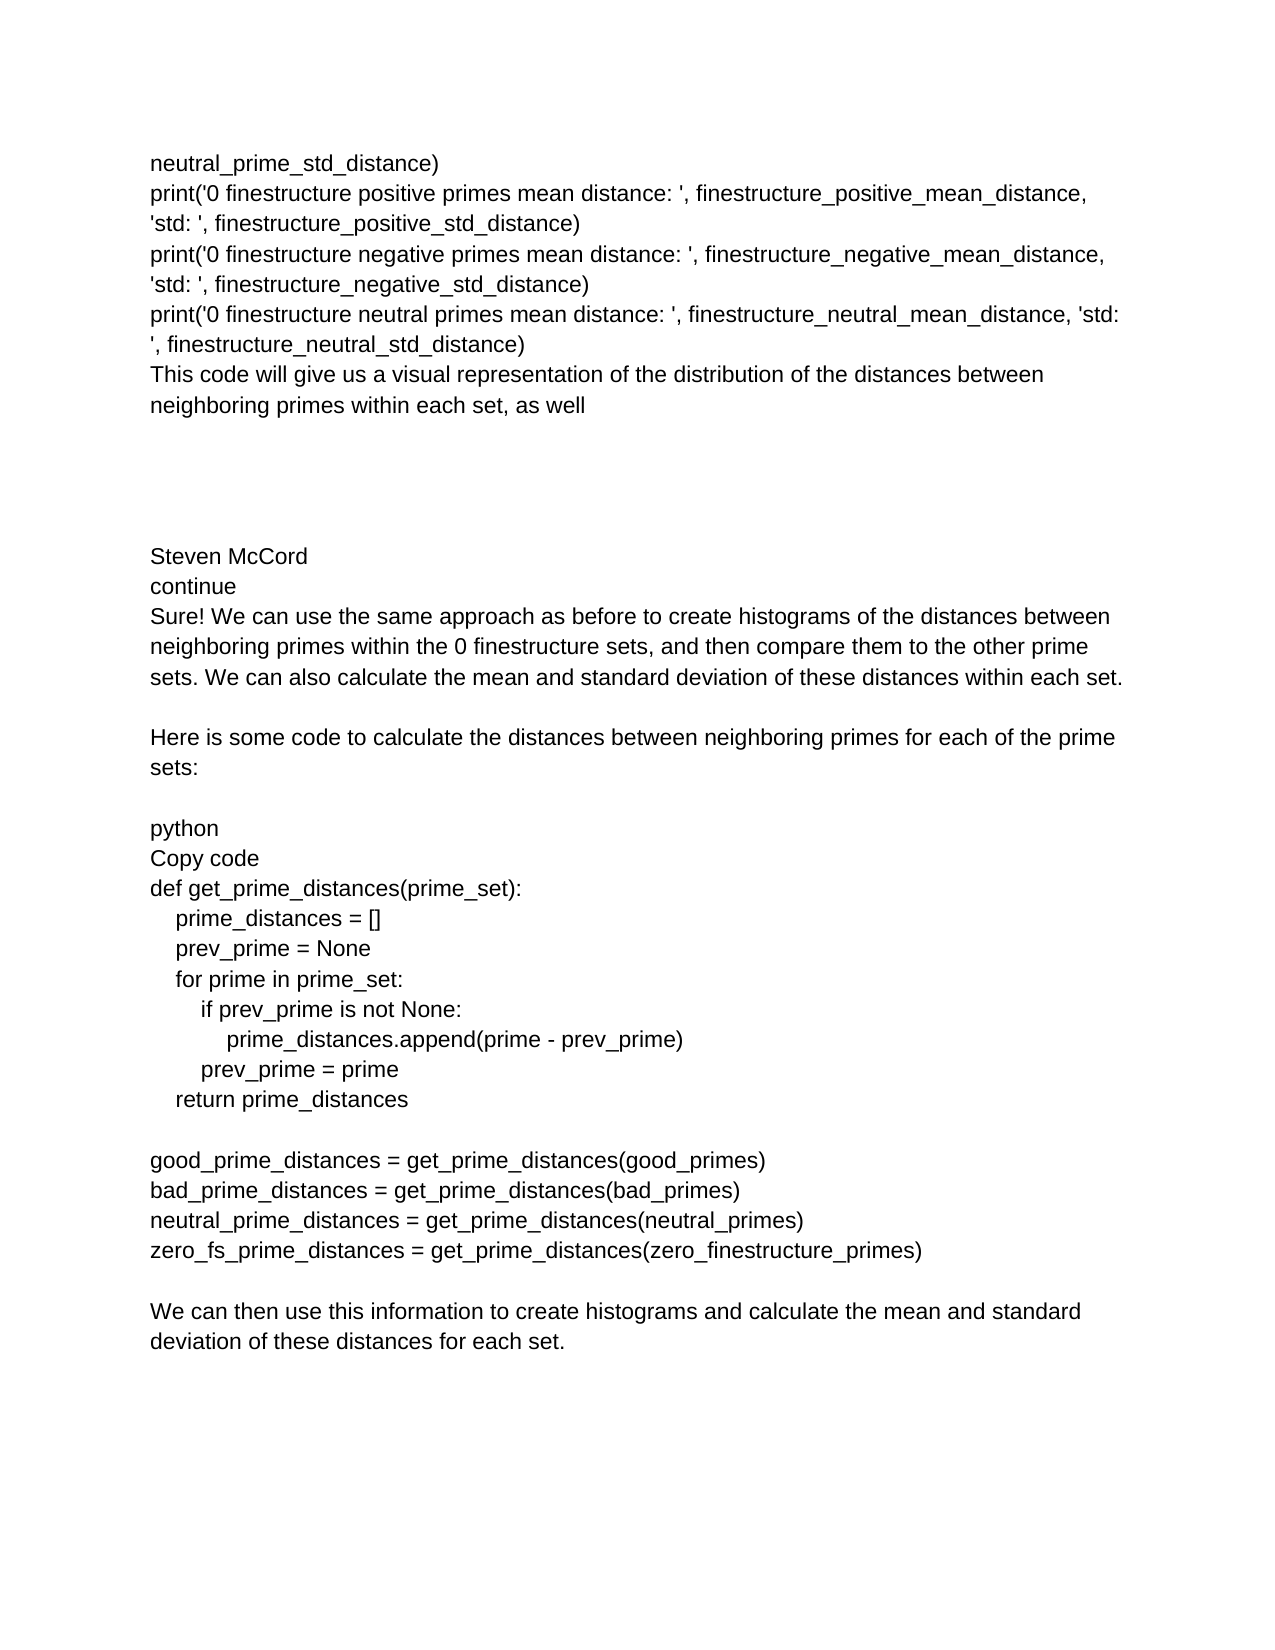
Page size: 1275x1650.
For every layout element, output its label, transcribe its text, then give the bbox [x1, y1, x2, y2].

text prev_prime = prime [150, 1056, 1125, 1083]
text bad_prime_distances = get_prime_distances(bad_primes) [150, 1177, 1125, 1203]
text return prime_distances [150, 1086, 1125, 1113]
text continue [150, 573, 1125, 599]
text We can then use this information to create histograms and calculate the mean and standard deviation of these distances for each set. [150, 1298, 1125, 1354]
text good_prime_distances = get_prime_distances(good_primes) [150, 1147, 1125, 1173]
text Copy code [150, 845, 1125, 871]
text for prime in prime_set: [150, 966, 1125, 992]
text This code will give us a visual representation of the distribution of the distances between neighboring primes within each set, as well [150, 361, 1125, 418]
text prime_distances = [] [150, 905, 1125, 932]
text prime_distances.append(prime - prev_prime) [150, 1026, 1125, 1052]
text print('0 finestructure positive primes mean distance: ', finestructure_positive_mean_distance, 'std: ', finestructure_positive_std_distance) [150, 180, 1125, 237]
text zero_fs_prime_distances = get_prime_distances(zero_finestructure_primes) [150, 1237, 1125, 1264]
text def get_prime_distances(prime_set): [150, 875, 1125, 901]
text print('0 finestructure negative primes mean distance: ', finestructure_negative_mean_distance, 'std: ', finestructure_negative_std_distance) [150, 241, 1125, 297]
text Sure! We can use the same approach as before to create histograms of the distances between neighboring primes within the 0 finestructure sets, and then compare them to the other prime sets. We can also calculate the mean and standard deviation of these distances within each set. [150, 603, 1125, 690]
text neutral_prime_distances = get_prime_distances(neutral_primes) [150, 1207, 1125, 1234]
text python [150, 814, 1125, 841]
text neutral_prime_std_distance) [150, 150, 1125, 176]
text print('0 finestructure neutral primes mean distance: ', finestructure_neutral_mean_distance, 'std: ', finestructure_neutral_std_distance) [150, 301, 1125, 358]
text prev_prime = None [150, 935, 1125, 962]
text Steven McCord [150, 543, 1125, 569]
text if prev_prime is not None: [150, 996, 1125, 1022]
text Here is some code to calculate the distances between neighboring primes for each of the prime sets: [150, 724, 1125, 781]
